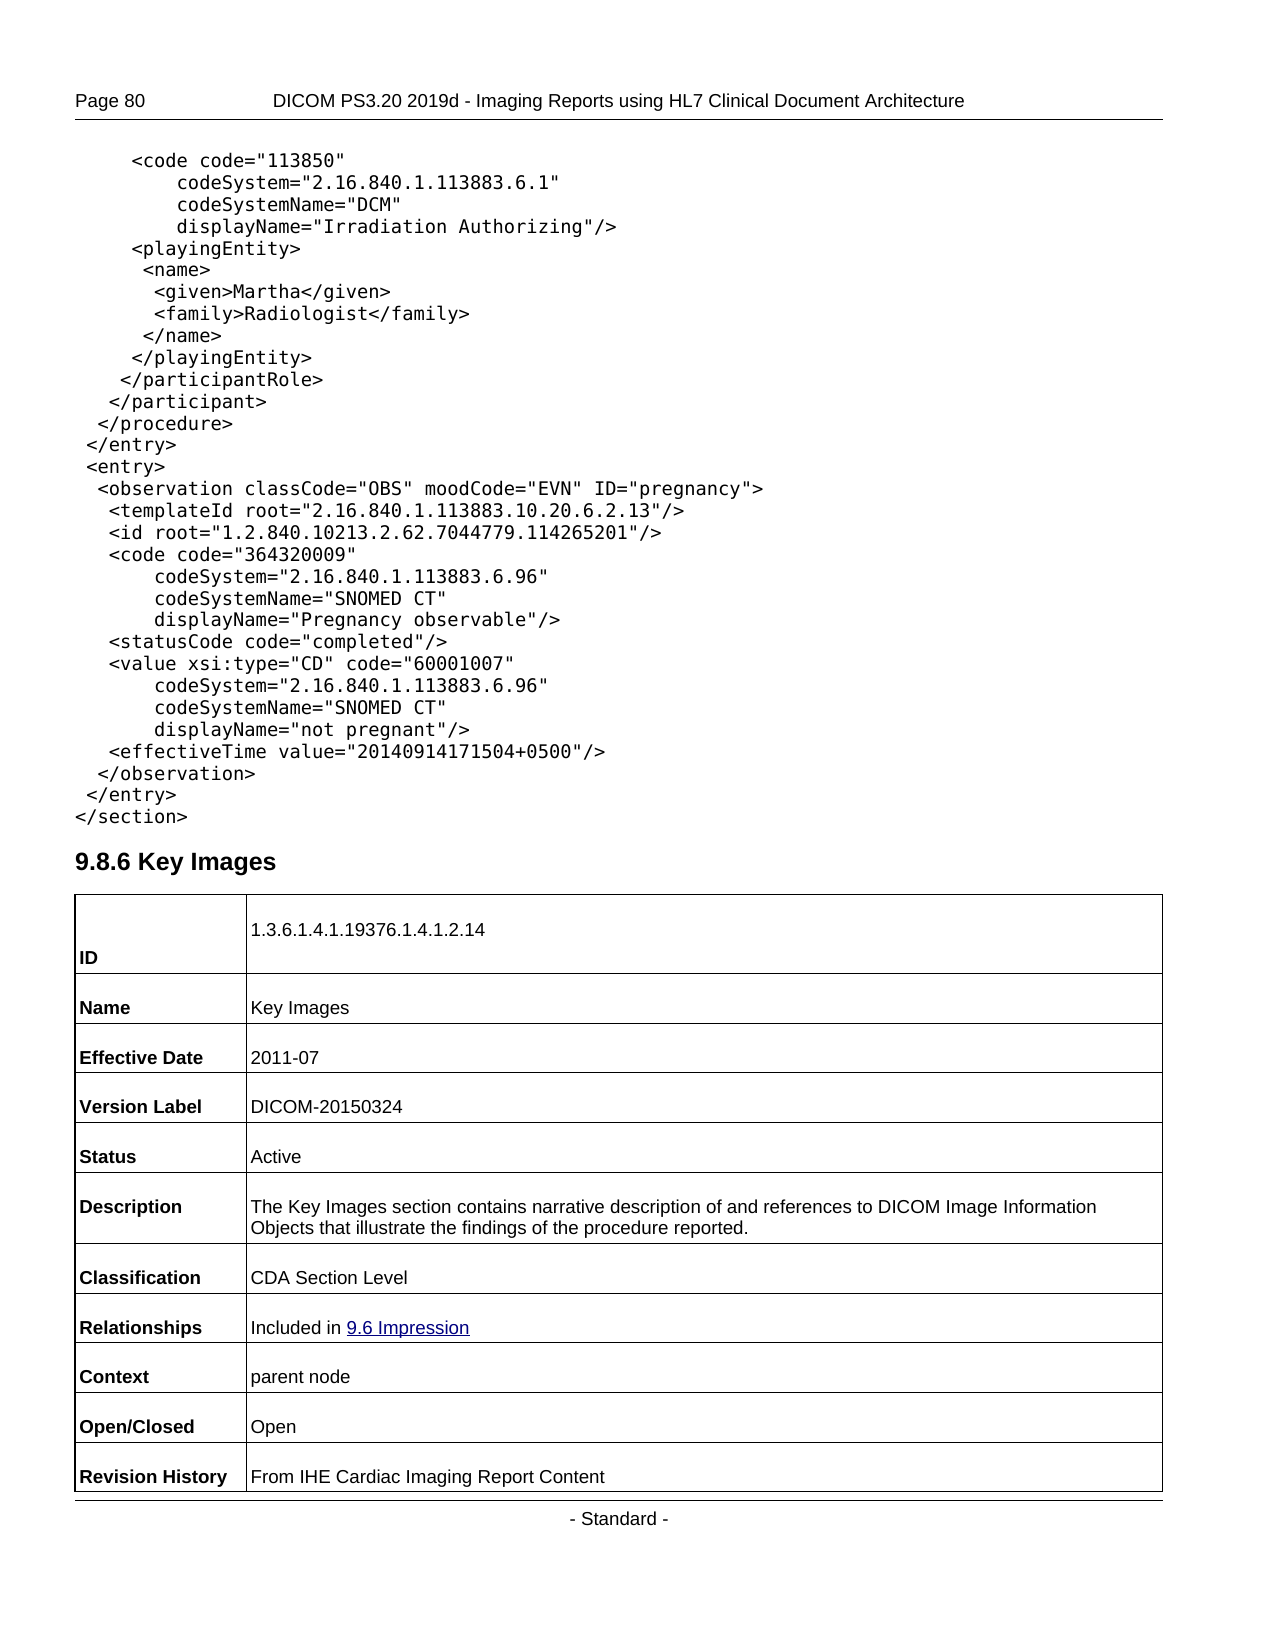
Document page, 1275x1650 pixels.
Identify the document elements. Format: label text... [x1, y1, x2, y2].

table_cell Classification [76, 1244, 246, 1292]
table_cell Key Images [247, 974, 1162, 1022]
table_cell The Key Images section contains narrative description of and references to DICOM Image Information Objects that illustrate the findings of the procedure reported. [247, 1173, 1162, 1243]
table_cell DICOM-20150324 [247, 1073, 1162, 1122]
table_cell 2011-07 [247, 1024, 1162, 1072]
table_cell Open/Closed [76, 1393, 246, 1442]
table_cell Included in 9.6 Impression [247, 1294, 1162, 1342]
table_cell Open [247, 1393, 1162, 1442]
table_cell Version Label [76, 1073, 246, 1122]
table_cell Name [76, 974, 246, 1022]
table_cell Active [247, 1123, 1162, 1172]
table_cell Status [76, 1123, 246, 1172]
table_cell Description [76, 1173, 246, 1243]
table_cell Relationships [76, 1294, 246, 1342]
table_header ID [76, 895, 246, 973]
table_cell parent node [247, 1343, 1162, 1392]
table_cell Context [76, 1343, 246, 1392]
text 9.8.6 Key Images [75, 847, 1162, 876]
table_cell From IHE Cardiac Imaging Report Content [247, 1443, 1162, 1491]
table_cell CDA Section Level [247, 1244, 1162, 1292]
table_cell Effective Date [76, 1024, 246, 1072]
text <code code="113850" codeSystem="2.16.840.1.113883.6.1" codeSystemName="DCM" displayName="Irradiation Authorizing"/> <playingEntity> <name> <given>Martha</given> <family>Radiologist</family> </name> </playingEntity> </participantRole> </participant> </procedure> </entry> <entry> <observation classCode="OBS" moodCode="EVN" ID="pregnancy"> <templateId root="2.16.840.1.113883.10.20.6.2.13"/> <id root="1.2.840.10213.2.62.7044779.114265201"/> <code code="364320009" codeSystem="2.16.840.1.113883.6.96" codeSystemName="SNOMED CT" displayName="Pregnancy observable"/> <statusCode code="completed"/> <value xsi:type="CD" code="60001007" codeSystem="2.16.840.1.113883.6.96" codeSystemName="SNOMED CT" displayName="not pregnant"/> <effectiveTime value="20140914171504+0500"/> </observation> </entry> </section> [75, 150, 1162, 828]
table_cell Revision History [76, 1443, 246, 1491]
table_header 1.3.6.1.4.1.19376.​1.4.1.2.14 [247, 895, 1162, 973]
